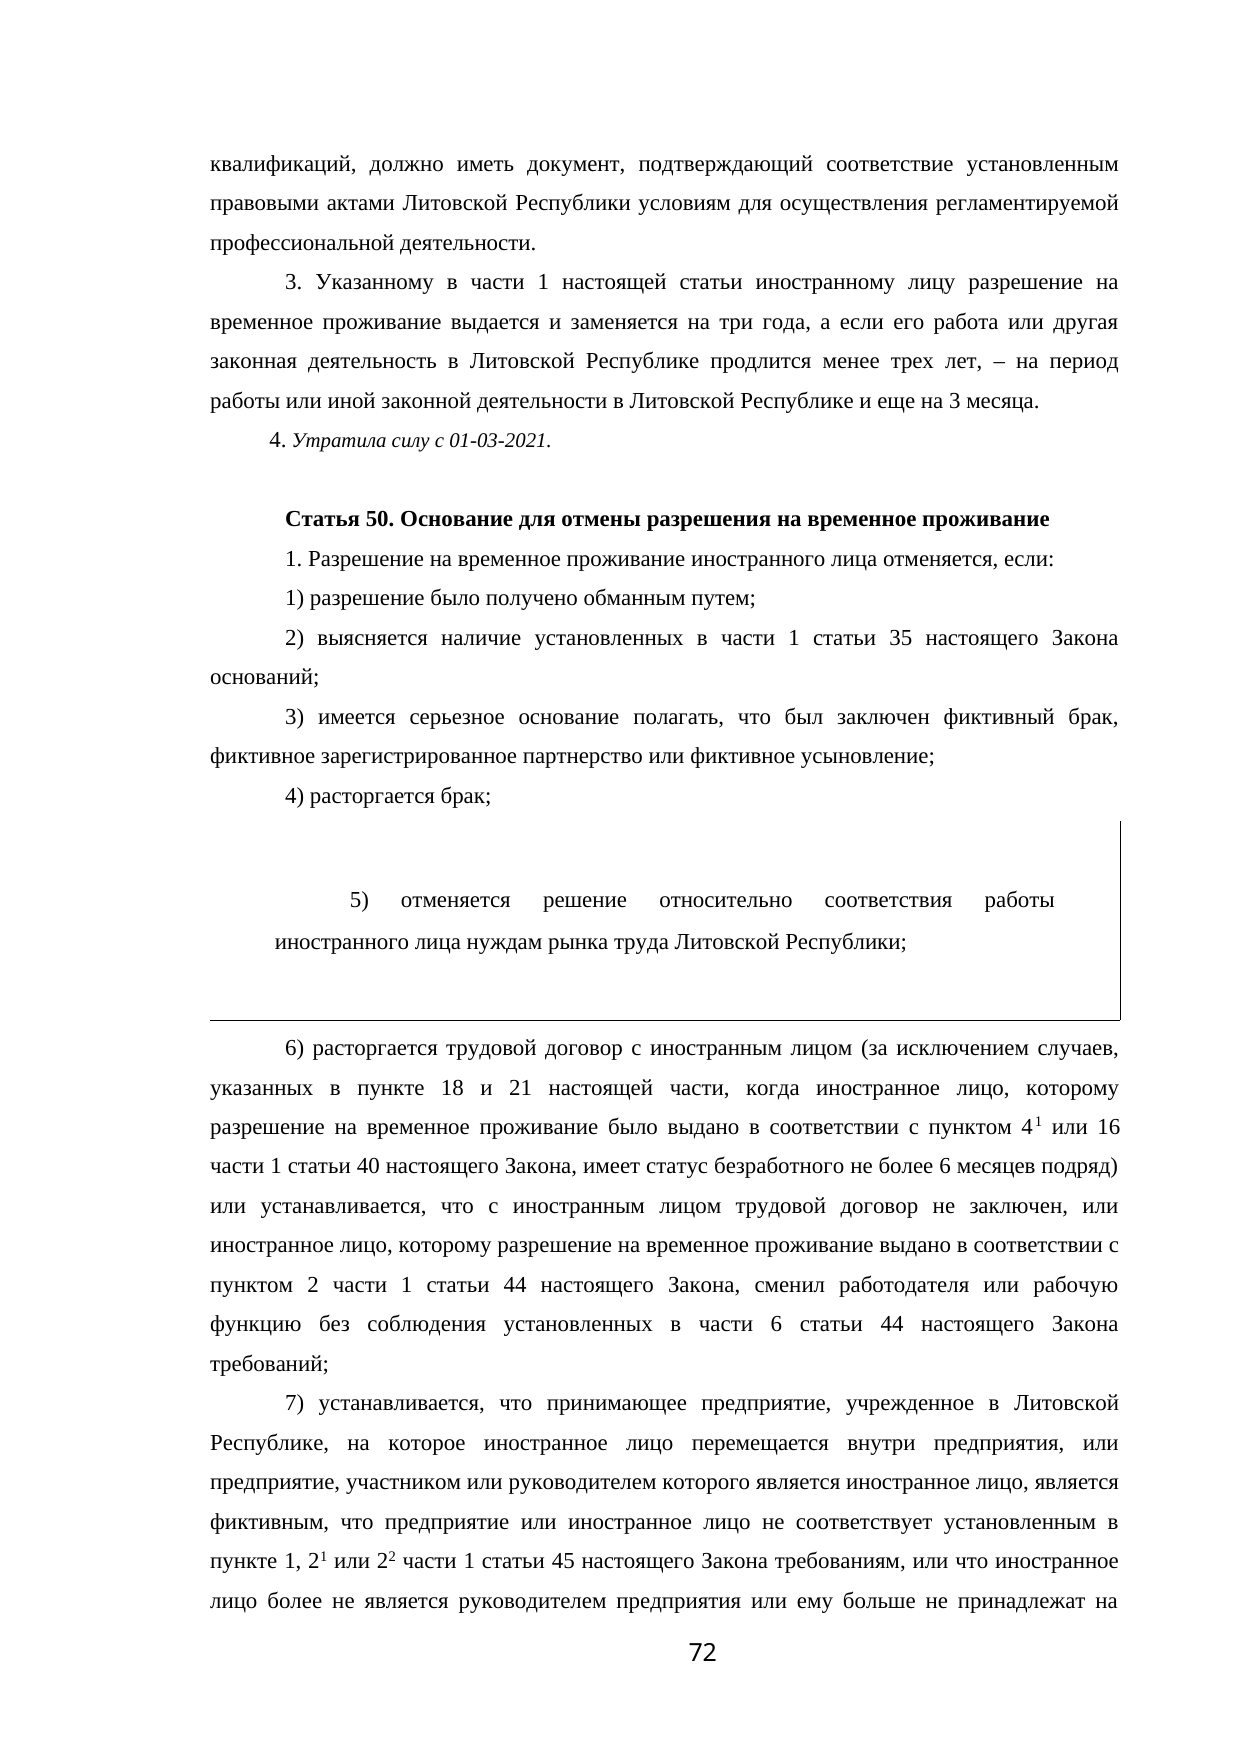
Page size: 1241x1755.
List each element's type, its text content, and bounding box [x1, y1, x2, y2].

text квалификаций, должно иметь документ, подтверждающий соответствие установленным правовыми актами Литовской Республики условиям для осуществления регламентируемой профессиональной деятельности. [210, 150, 1120, 255]
text 3) имеется серьезное основание полагать, что был заключен фиктивный брак, фиктивное зарегистрированное партнерство или фиктивное усыновление; [210, 703, 1120, 768]
text 4) расторгается брак; [210, 782, 1120, 808]
text 5) отменяется решение относительно соответствия работы иностранного лица нуждам рынка труда Литовской Республики; [210, 821, 1120, 1020]
text 1. Разрешение на временное проживание иностранного лица отменяется, если: [210, 545, 1120, 571]
text 3. Указанному в части 1 настоящей статьи иностранному лицу разрешение на временное проживание выдается и заменяется на три года, а если его работа или другая законная деятельность в Литовской Республике продлится менее трех лет, – на период работы или иной законной деятельности в Литовской Республике и еще на 3 месяца. [210, 268, 1120, 413]
text 6) расторгается трудовой договор с иностранным лицом (за исключением случаев, указанных в пункте 18 и 21 настоящей части, когда иностранное лицо, которому разрешение на временное проживание было выдано в соответствии с пунктом 41 или 16 части 1 статьи 40 настоящего Закона, имеет статус безработного не более 6 месяцев подряд) или устанавливается, что с иностранным лицом трудовой договор не заключен, или иностранное лицо, которому разрешение на временное проживание выдано в соответствии с пунктом 2 части 1 статьи 44 настоящего Закона, сменил работодателя или рабочую функцию без соблюдения установленных в части 6 статьи 44 настоящего Закона требований; [210, 1034, 1120, 1376]
text 1) разрешение было получено обманным путем; [210, 584, 1120, 611]
text 7) устанавливается, что принимающее предприятие, учрежденное в Литовской Республике, на которое иностранное лицо перемещается внутри предприятия, или предприятие, участником или руководителем которого является иностранное лицо, является фиктивным, что предприятие или иностранное лицо не соответствует установленным в пункте 1, 21 или 22 части 1 статьи 45 настоящего Закона требованиям, или что иностранное лицо более не является руководителем предприятия или ему больше не принадлежат на [210, 1389, 1120, 1613]
text Статья 50. Основание для отмены разрешения на временное проживание [210, 505, 1120, 532]
text 4. Утратила силу с 01-03-2021. [210, 426, 1120, 453]
text 2) выясняется наличие установленных в части 1 статьи 35 настоящего Закона оснований; [210, 624, 1120, 689]
